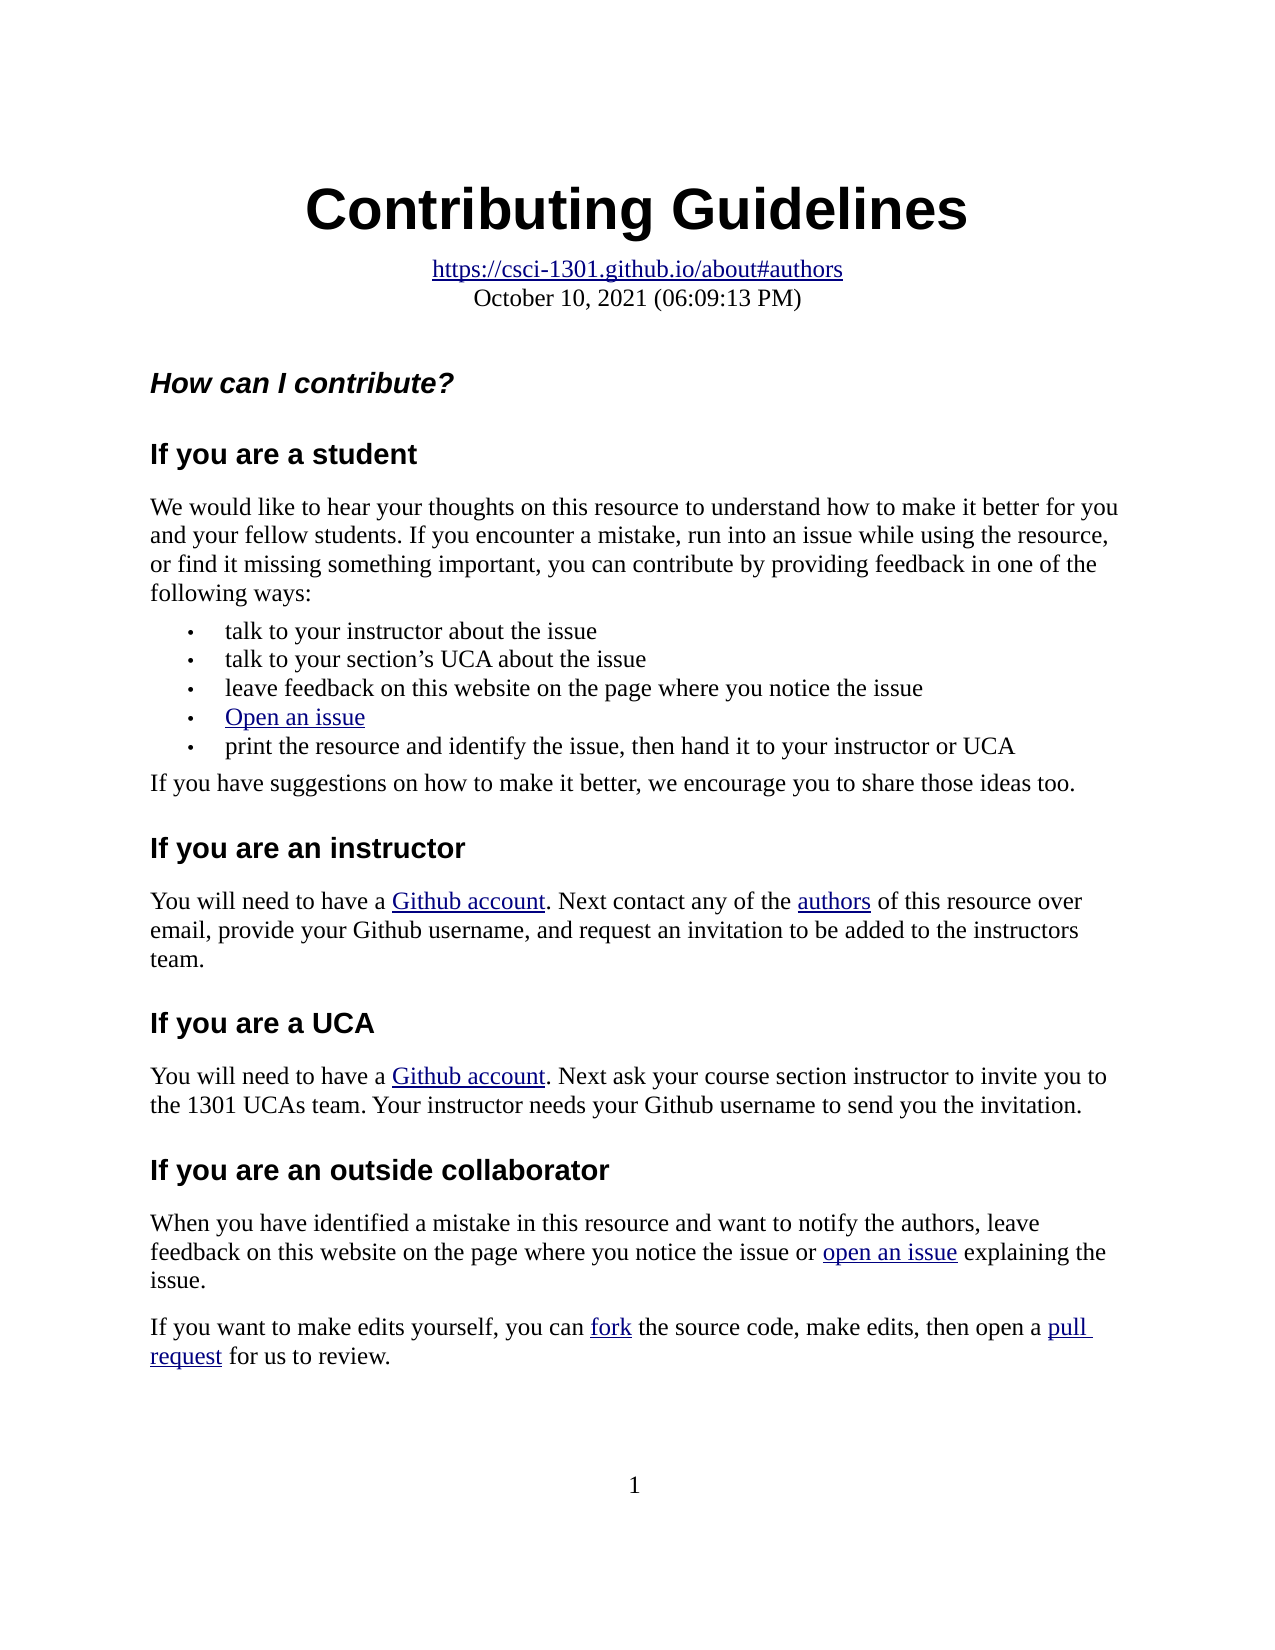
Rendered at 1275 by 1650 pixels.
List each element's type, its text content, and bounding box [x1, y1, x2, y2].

subtitle If you are an instructor [150, 831, 1125, 865]
text You will need to have a Github account. Next contact any of the authors of this resource over email, provide your Github username, and request an invitation to be added to the instructors team. [150, 886, 1125, 972]
list print the resource and identify the issue, then hand it to your instructor or UCA [187, 731, 1125, 759]
list Open an issue [187, 702, 1125, 731]
text You will need to have a Github account. Next ask your course section instructor to invite you to the 1301 UCAs team. Your instructor needs your Github username to send you the invitation. [150, 1061, 1125, 1119]
list talk to your section’s UCA about the issue [187, 644, 1125, 673]
text October 10, 2021 (06:09:13 PM) [150, 283, 1125, 312]
title Contributing Guidelines [150, 175, 1125, 242]
list leave feedback on this website on the page where you notice the issue [187, 673, 1125, 702]
text When you have identified a mistake in this resource and want to notify the authors, leave feedback on this website on the page where you notice the issue or open an issue explaining the issue. [150, 1208, 1125, 1294]
text https://csci-1301.github.io/about#authors [150, 254, 1125, 283]
text We would like to hear your thoughts on this resource to understand how to make it better for you and your fellow students. If you encounter a mistake, run into an issue while using the resource, or find it missing something important, you can contribute by providing feedback in one of the following ways: [150, 492, 1125, 607]
text If you want to make edits yourself, you can fork the source code, make edits, then open a pull request for us to review. [150, 1312, 1125, 1369]
subtitle If you are a student [150, 437, 1125, 470]
text If you have suggestions on how to make it better, we encourage you to share those ideas too. [150, 768, 1125, 797]
list talk to your instructor about the issue [187, 616, 1125, 644]
subtitle If you are an outside collaborator [150, 1153, 1125, 1186]
subtitle How can I contribute? [150, 366, 1125, 399]
subtitle If you are a UCA [150, 1006, 1125, 1040]
